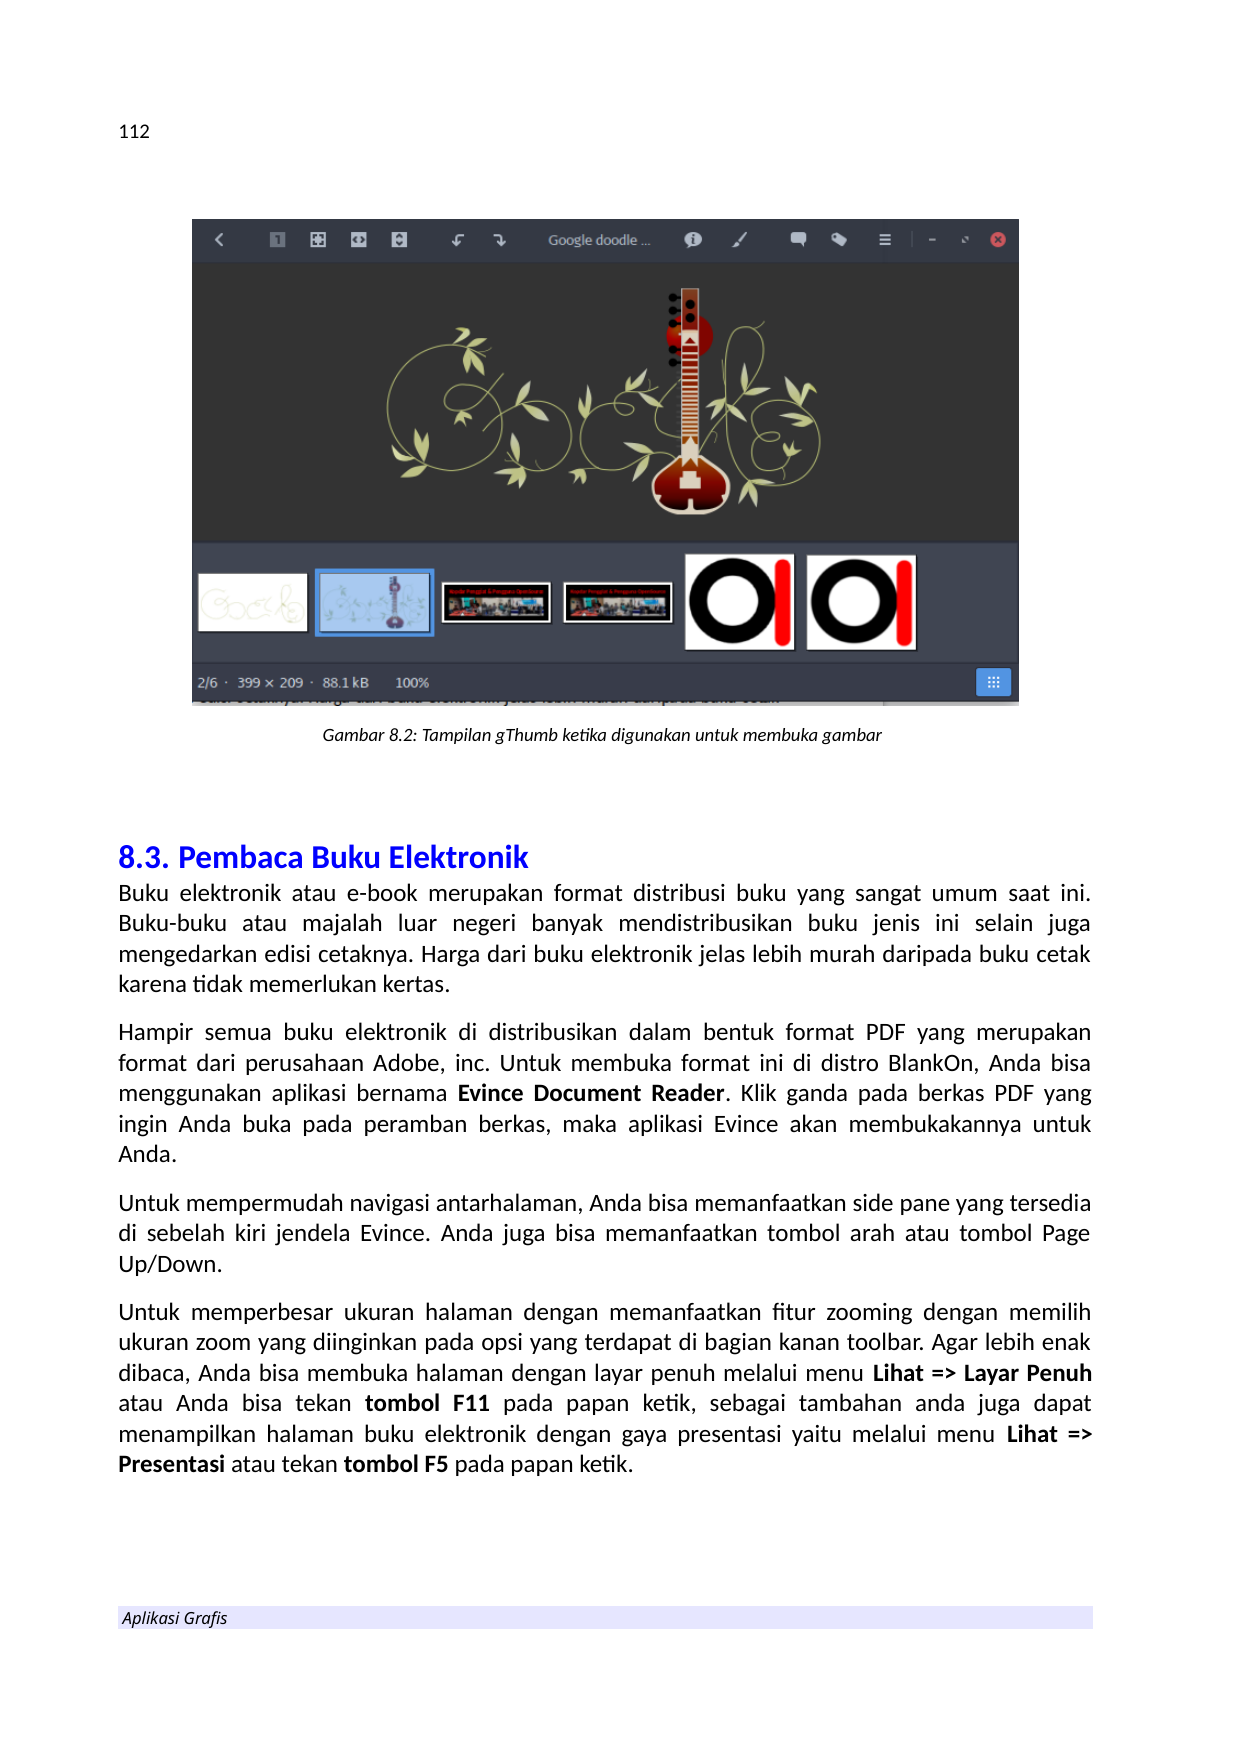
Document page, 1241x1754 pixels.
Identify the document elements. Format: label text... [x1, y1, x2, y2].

text Untuk mempermudah navigasi antarhalaman, Anda bisa memanfaatkan side pane yang tersedia di sebelah kiri jendela Evince. Anda juga bisa memanfaatkan tombol arah atau tombol Page Up/Down. [118, 1187, 1093, 1278]
picture [192, 219, 1019, 706]
subtitle Pembaca Buku Elektronik [118, 836, 1093, 877]
text Buku elektronik atau e-book merupakan format distribusi buku yang sangat umum saat ini. Buku-buku atau majalah luar negeri banyak mendistribusikan buku jenis ini selain juga mengedarkan edisi cetaknya. Harga dari buku elektronik jelas lebih murah daripada buku cetak karena tidak memerlukan kertas. [118, 877, 1093, 999]
text Gambar 8.2: Tampilan gThumb ketika digunakan untuk membuka gambar [192, 706, 1019, 746]
text Untuk memperbesar ukuran halaman dengan memanfaatkan fitur zooming dengan memilih ukuran zoom yang diinginkan pada opsi yang terdapat di bagian kanan toolbar. Agar lebih enak dibaca, Anda bisa membuka halaman dengan layar penuh melalui menu Lihat => Layar Penuh atau Anda bisa tekan tombol F11 pada papan ketik, sebagai tambahan anda juga dapat menampilkan halaman buku elektronik dengan gaya presentasi yaitu melalui menu Lihat => Presentasi atau tekan tombol F5 pada papan ketik. [118, 1296, 1093, 1479]
text Hampir semua buku elektronik di distribusikan dalam bentuk format PDF yang merupakan format dari perusahaan Adobe, inc. Untuk membuka format ini di distro BlankOn, Anda bisa menggunakan aplikasi bernama Evince Document Reader. Klik ganda pada berkas PDF yang ingin Anda buka pada peramban berkas, maka aplikasi Evince akan membukakannya untuk Anda. [118, 1016, 1093, 1169]
